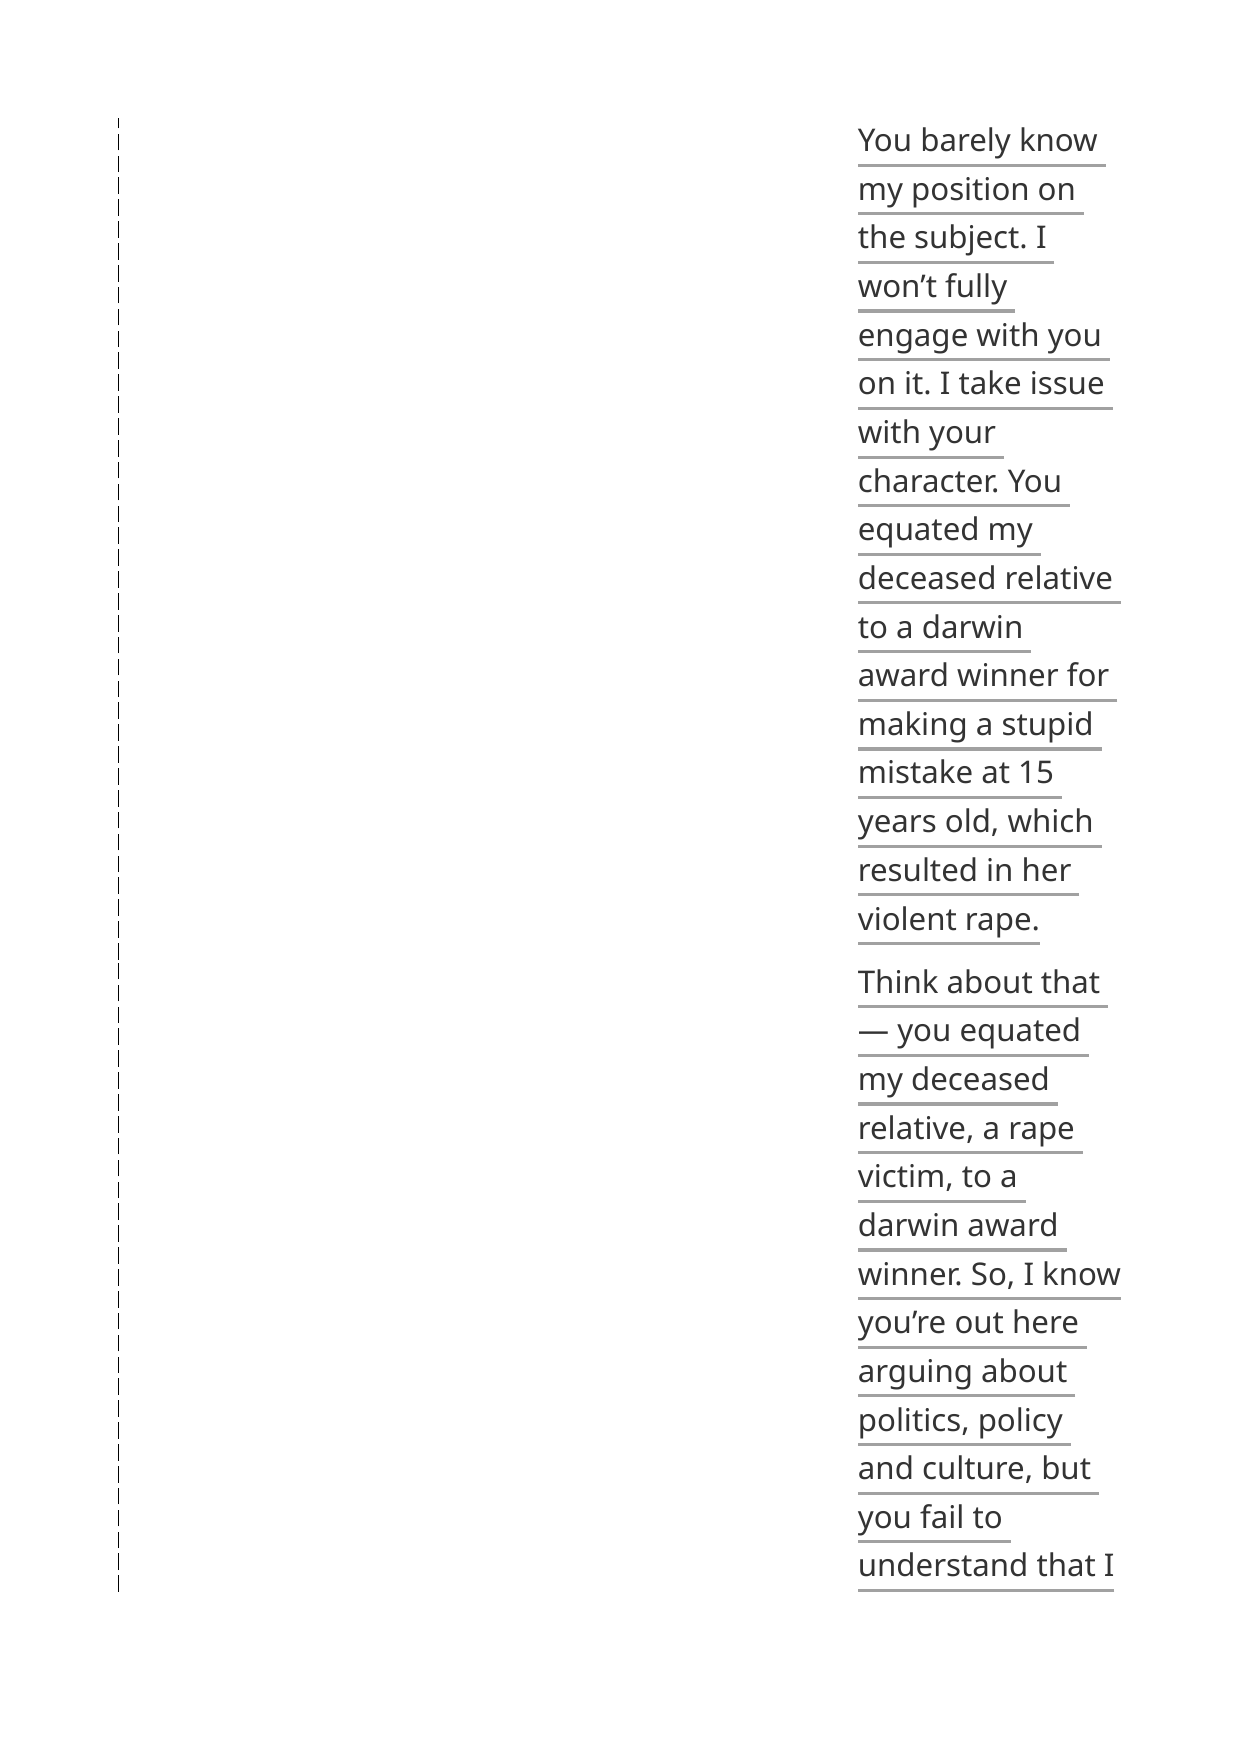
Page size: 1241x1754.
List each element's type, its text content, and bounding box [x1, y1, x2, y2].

list You barely know my position on the subject. I won’t fully engage with you on it. I take issue with your character. You equated my deceased relative to a darwin award winner for making a stupid mistake at 15 years old, which resulted in her violent rape. [118, 118, 1122, 945]
list Think about that — you equated my deceased relative, a rape victim, to a darwin award winner. So, I know you’re out here arguing about politics, policy and culture, but you fail to understand that I [118, 960, 1122, 1592]
